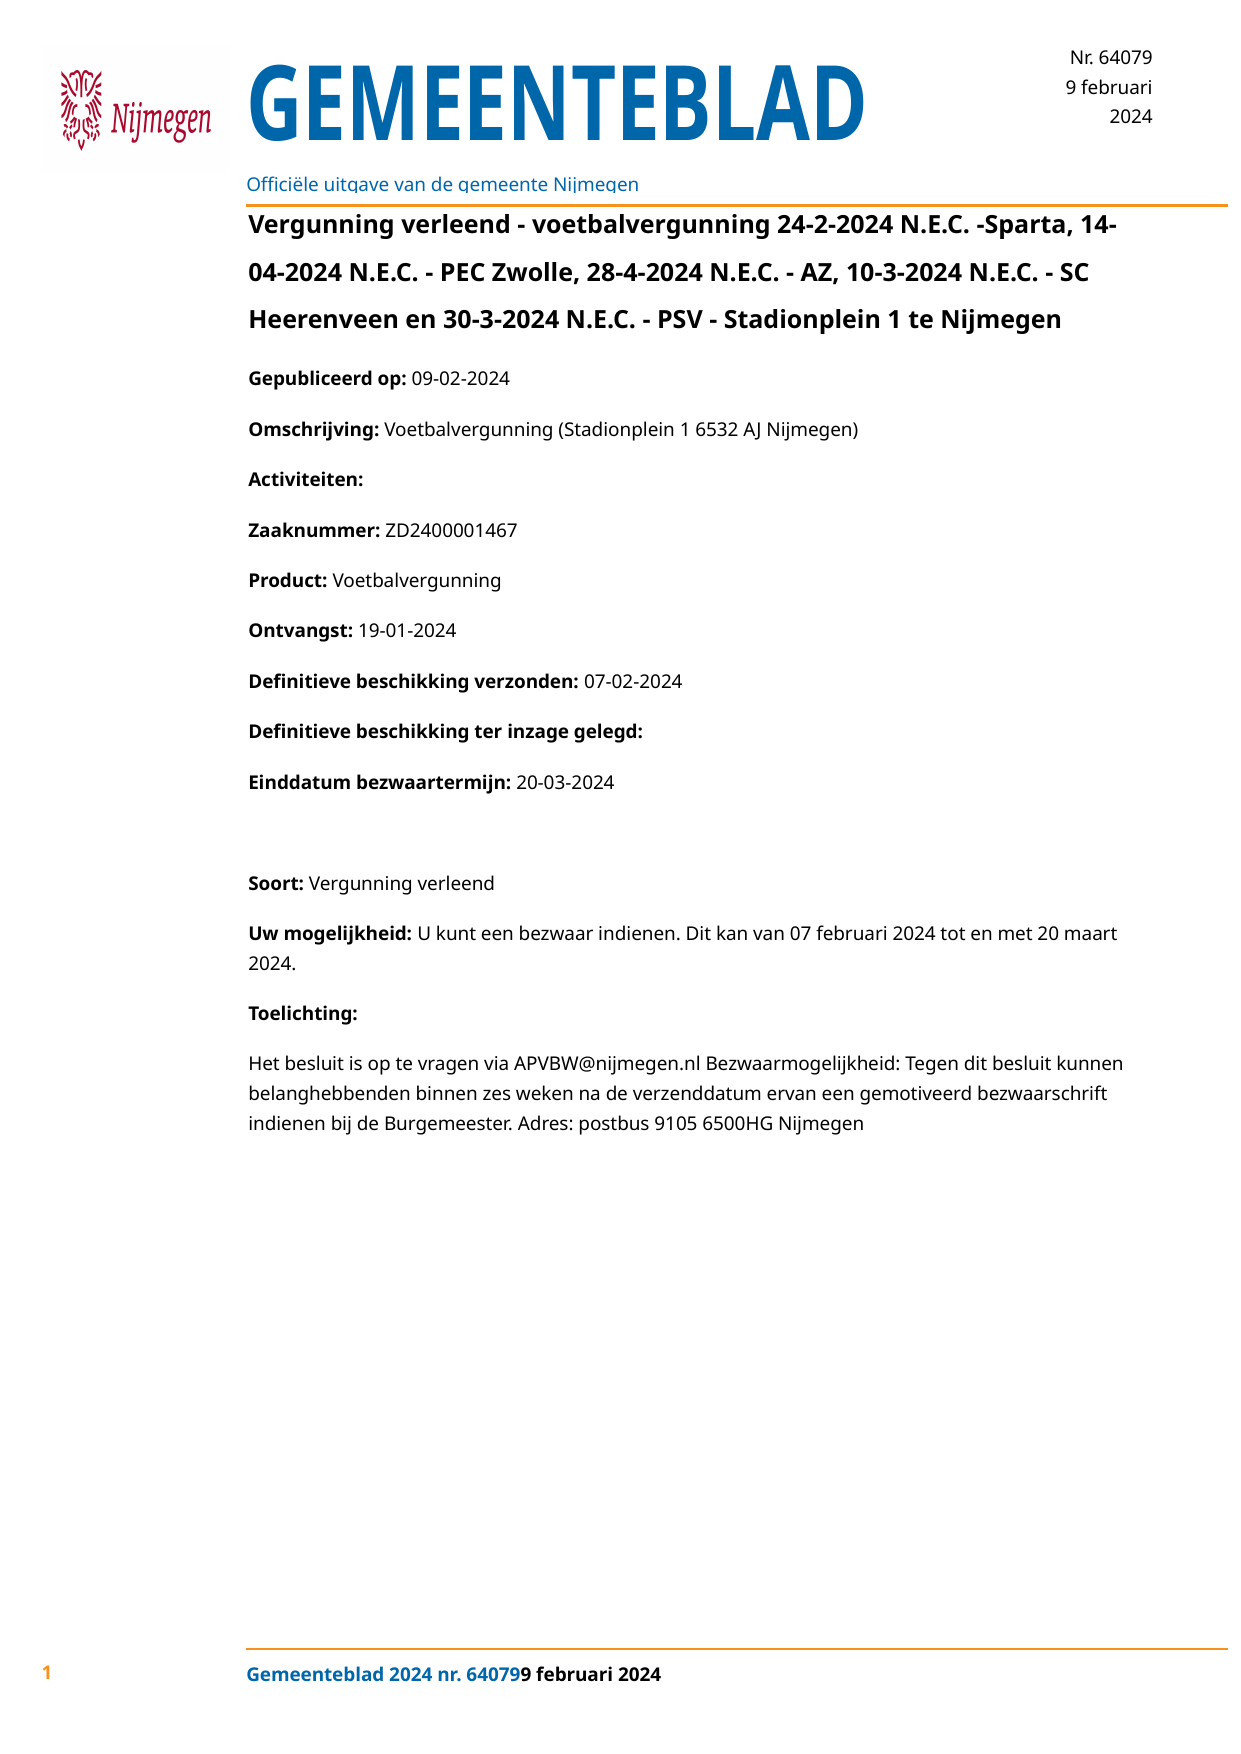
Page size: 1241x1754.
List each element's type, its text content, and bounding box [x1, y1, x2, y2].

text Zaaknummer: ZD2400001467 [248, 517, 1152, 542]
text Het besluit is op te vragen via APVBW@nijmegen.nl Bezwaarmogelijkheid: Tegen dit besluit kunnen belanghebbenden binnen zes weken na de verzenddatum ervan een gemotiveerd bezwaarschrift indienen bij de Burgemeester. Adres: postbus 9105 6500HG Nijmegen [248, 1051, 1152, 1135]
text Toelichting: [248, 1000, 1152, 1026]
text Activiteiten: [248, 466, 1152, 492]
picture [41, 47, 231, 172]
text Gepubliceerd op: 09-02-2024 [248, 366, 1152, 391]
text Omschrijving: Voetbalvergunning (Stadionplein 1 6532 AJ Nijmegen) [248, 416, 1152, 442]
text Definitieve beschikking ter inzage gelegd: [248, 718, 1152, 744]
text Product: Voetbalvergunning [248, 567, 1152, 593]
text Definitieve beschikking verzonden: 07-02-2024 [248, 668, 1152, 694]
text Uw mogelijkheid: U kunt een bezwaar indienen. Dit kan van 07 februari 2024 tot en met 20 maart 2024. [248, 920, 1152, 975]
text Einddatum bezwaartermijn: 20-03-2024 [248, 769, 1152, 794]
text Vergunning verleend - voetbalvergunning 24-2-2024 N.E.C. -Sparta, 14-04-2024 N.E.C. - PEC Zwolle, 28-4-2024 N.E.C. - AZ, 10-3-2024 N.E.C. - SC Heerenveen en 30-3-2024 N.E.C. - PSV - Stadionplein 1 te Nijmegen [248, 207, 1152, 336]
text Soort: Vergunning verleend [248, 870, 1152, 895]
text Ontvangst: 19-01-2024 [248, 618, 1152, 643]
